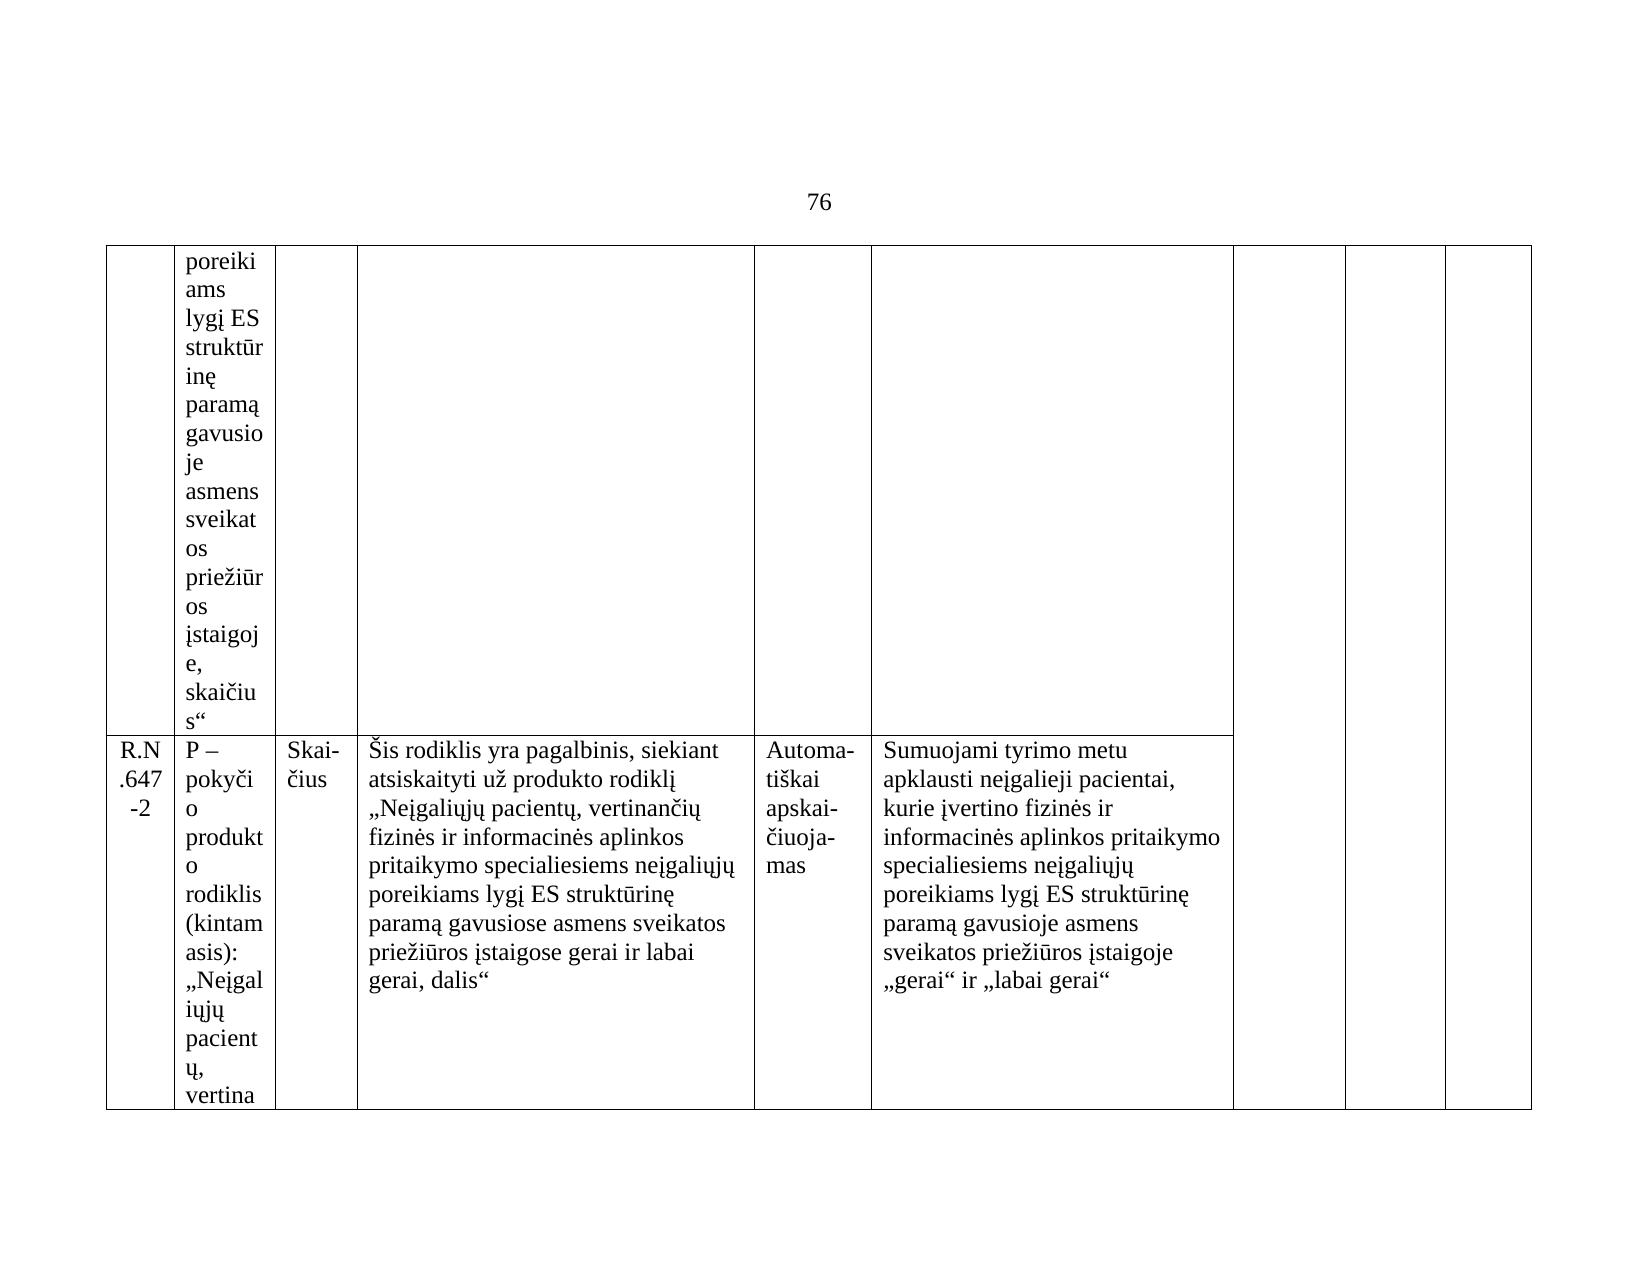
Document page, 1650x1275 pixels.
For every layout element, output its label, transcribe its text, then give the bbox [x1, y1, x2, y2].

table_cell [1446, 246, 1531, 1109]
table_cell Šis rodiklis yra pagalbinis, siekiant atsiskaityti už produkto rodiklį „Neįgaliųjų pacientų, vertinančių fizinės ir informacinės aplinkos pritaikymo specialiesiems neįgaliųjų poreikiams lygį ES struktūrinę paramą gavusiose asmens sveikatos priežiūros įstaigose gerai ir labai gerai, dalis“ [358, 736, 754, 1109]
table_cell [276, 246, 357, 734]
table_cell Skai-čius [276, 736, 357, 1109]
table_cell [358, 246, 754, 734]
table_cell [1346, 246, 1445, 1109]
table_cell poreikiams lygį ES struktūrinę paramą gavusioje asmens sveikatos priežiūros įstaigoje, skaičius“ [175, 246, 275, 734]
table_cell [1234, 246, 1345, 1109]
table_cell P – pokyčio produkto rodiklis (kintamasis): „Neįgaliųjų pacientų, vertina [175, 736, 275, 1109]
table_cell R.N.647-2 [107, 736, 174, 1109]
table_cell Automa-tiškai apskai-čiuoja-mas [755, 736, 871, 1109]
table_cell [755, 246, 871, 734]
table_cell [872, 246, 1233, 734]
table_cell Sumuojami tyrimo metu apklausti neįgalieji pacientai, kurie įvertino fizinės ir informacinės aplinkos pritaikymo specialiesiems neįgaliųjų poreikiams lygį ES struktūrinę paramą gavusioje asmens sveikatos priežiūros įstaigoje „gerai“ ir „labai gerai“ [872, 736, 1233, 1109]
table_cell [107, 246, 174, 734]
